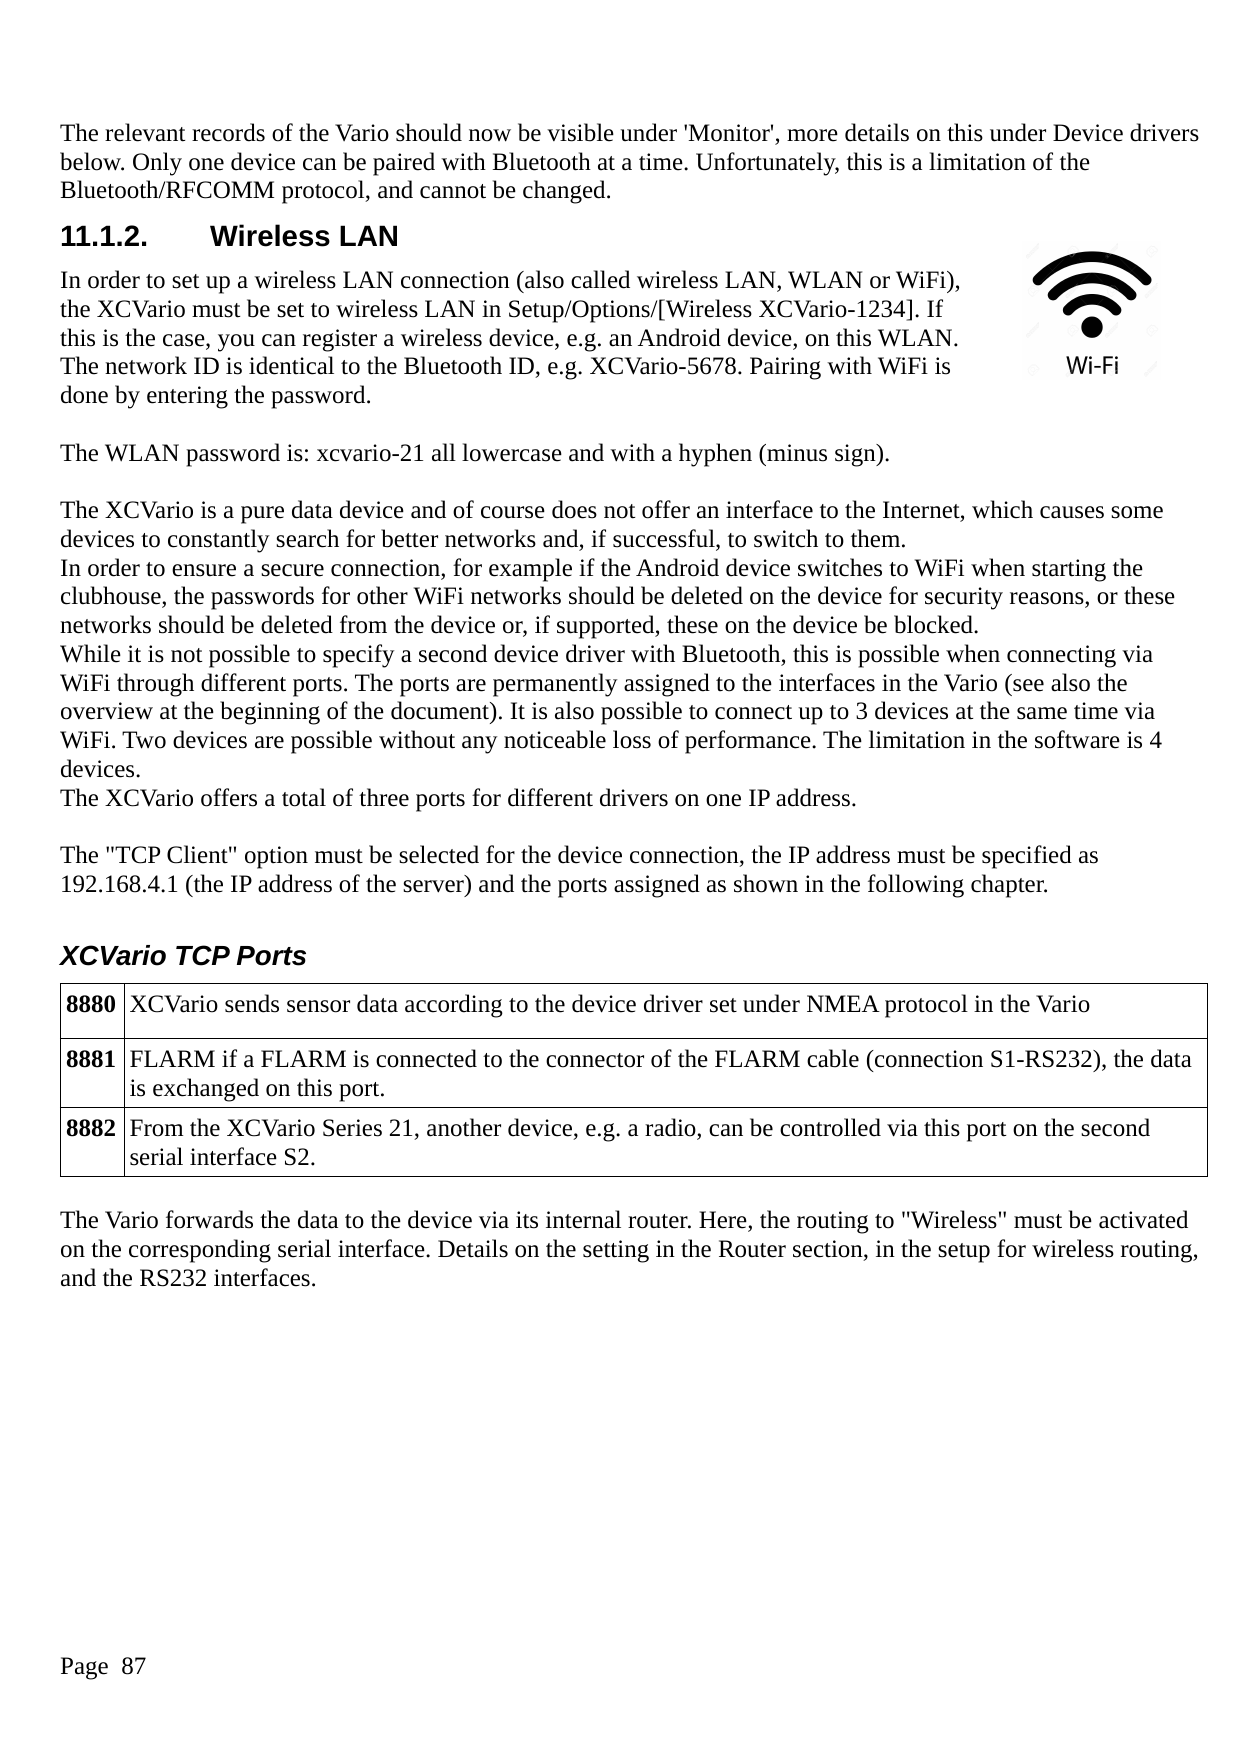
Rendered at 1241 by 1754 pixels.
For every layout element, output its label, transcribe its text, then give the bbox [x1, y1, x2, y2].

text The "TCP Client" option must be selected for the device connection, the IP address must be specified as 192.168.4.1 (the IP address of the server) and the ports assigned as shown in the following chapter. [60, 840, 1207, 898]
text In order to set up a wireless LAN connection (also called wireless LAN, WLAN or WiFi), the XCVario must be set to wireless LAN in Setup/Options/[Wireless XCVario-1234]. If this is the case, you can register a wireless device, e.g. an Android device, on this WLAN. The network ID is identical to the Bluetooth ID, e.g. XCVario-5678. Pairing with WiFi is done by entering the password. [60, 265, 1207, 409]
subtitle XCVario TCP Ports [60, 939, 1207, 971]
table_cell From the XCVario Series 21, another device, e.g. a radio, can be controlled via this port on the second serial interface S2. [125, 1108, 1207, 1176]
table_cell 8882 [61, 1108, 124, 1176]
table_header XCVario sends sensor data according to the device driver set under NMEA protocol in the Vario [125, 984, 1207, 1038]
table_header 8880 [61, 984, 124, 1038]
table_cell 8881 [61, 1039, 124, 1107]
text The XCVario offers a total of three ports for different drivers on one IP address. [60, 783, 1207, 811]
text The relevant records of the Vario should now be visible under 'Monitor', more details on this under Device drivers below. Only one device can be paired with Bluetooth at a time. Unfortunately, this is a limitation of the Bluetooth/RFCOMM protocol, and cannot be changed. [60, 118, 1207, 204]
text The WLAN password is: xcvario-21 all lowercase and with a hyphen (minus sign). The XCVario is a pure data device and of course does not offer an interface to the Internet, which causes some devices to constantly search for better networks and, if successful, to switch to them. In order to ensure a secure connection, for example if the Android device switches to WiFi when starting the clubhouse, the passwords for other WiFi networks should be deleted on the device for security reasons, or these networks should be deleted from the device or, if supported, these on the device be blocked. While it is not possible to specify a second device driver with Bluetooth, this is possible when connecting via WiFi through different ports. The ports are permanently assigned to the interfaces in the Vario (see also the overview at the beginning of the document). It is also possible to connect up to 3 devices at the same time via WiFi. Two devices are possible without any noticeable loss of performance. The limitation in the software is 4 devices. [60, 438, 1207, 783]
table_cell FLARM if a FLARM is connected to the connector of the FLARM cable (connection S1-RS232), the data is exchanged on this port. [125, 1039, 1207, 1107]
subtitle Wireless LAN [60, 219, 1207, 253]
picture [1022, 241, 1162, 380]
text The Vario forwards the data to the device via its internal router. Here, the routing to "Wireless" must be activated on the corresponding serial interface. Details on the setting in the Router section, in the setup for wireless routing, and the RS232 interfaces. [60, 1205, 1207, 1291]
